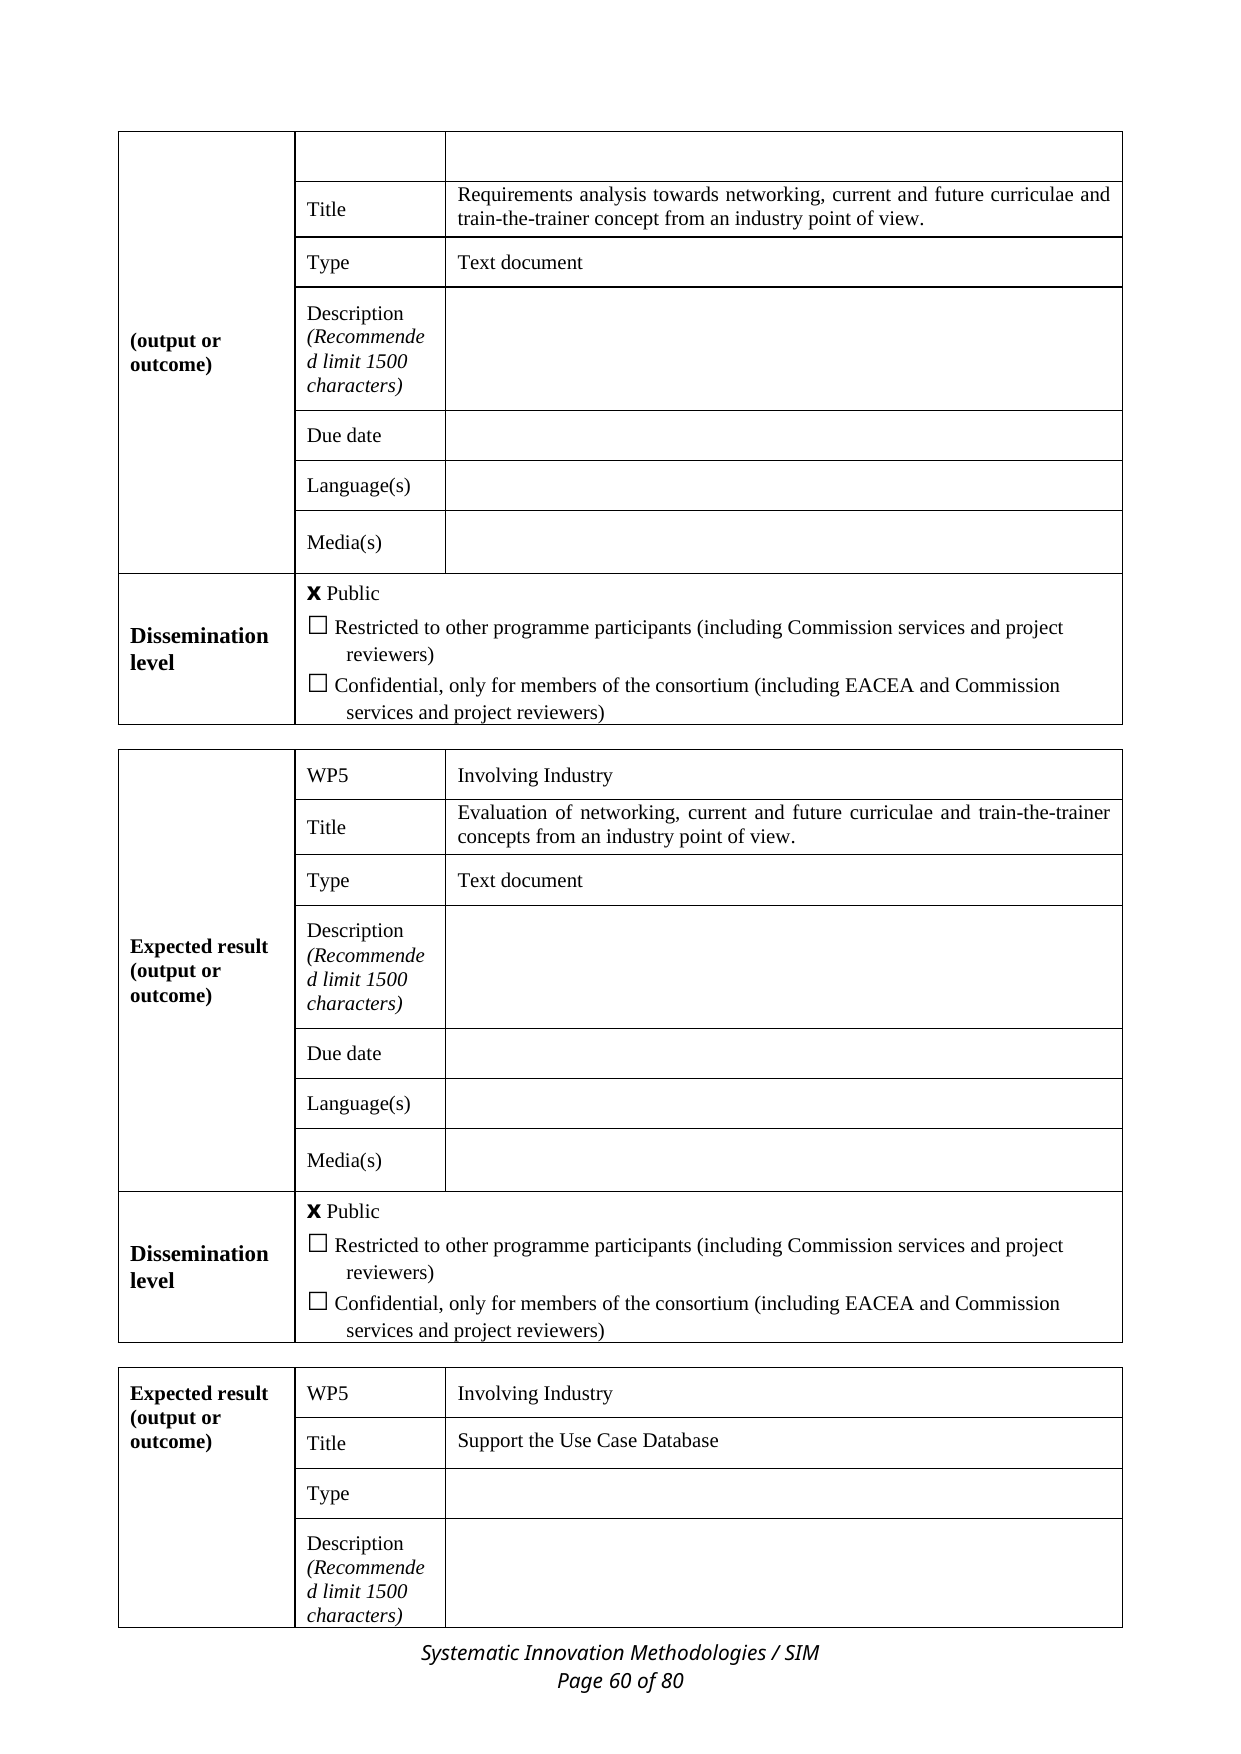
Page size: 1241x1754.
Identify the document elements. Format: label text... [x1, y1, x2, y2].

table_cell Title [296, 1418, 445, 1467]
table_cell Title [296, 800, 445, 854]
table_cell Media(s) [296, 1129, 445, 1191]
table_header WP5 [296, 1368, 445, 1417]
table_cell Language(s) [296, 461, 445, 510]
table_cell [446, 411, 1122, 460]
table_header Expected result (output or outcome) [119, 1368, 294, 1627]
table_cell Type [296, 855, 445, 904]
table_cell Due date [296, 1029, 445, 1078]
table_cell Title [296, 182, 445, 236]
table_cell Type [296, 1469, 445, 1517]
table_cell x Public ☐ Restricted to other programme participants (including Commission services and project reviewers) ☐ Confidential, only for members of the consortium (including EACEA and Commission services and project reviewers) [296, 574, 1122, 724]
table_cell Language(s) [296, 1079, 445, 1128]
table_cell [446, 288, 1122, 410]
table_header Involving Industry [446, 1368, 1122, 1417]
table_cell Description (Recommended limit 1500 characters) [296, 288, 445, 410]
table_cell Support the Use Case Database [446, 1418, 1122, 1467]
table_header (output or outcome) [119, 132, 294, 573]
table_cell [446, 1519, 1122, 1627]
table_cell [446, 461, 1122, 510]
table_cell Text document [446, 855, 1122, 904]
table_cell Media(s) [296, 511, 445, 573]
table_cell [446, 906, 1122, 1028]
table_cell [446, 1079, 1122, 1128]
table_cell [446, 1469, 1122, 1517]
table_cell x Public ☐ Restricted to other programme participants (including Commission services and project reviewers) ☐ Confidential, only for members of the consortium (including EACEA and Commission services and project reviewers) [296, 1192, 1122, 1342]
table_cell Dissemination level [119, 574, 294, 724]
table_header Involving Industry [446, 750, 1122, 799]
table_cell [446, 511, 1122, 573]
table_cell [446, 1129, 1122, 1191]
table_header [446, 132, 1122, 181]
table_cell Description (Recommended limit 1500 characters) [296, 1519, 445, 1627]
table_header [296, 132, 445, 181]
table_header WP5 [296, 750, 445, 799]
table_cell Type [296, 238, 445, 286]
table_cell Description (Recommended limit 1500 characters) [296, 906, 445, 1028]
table_cell [446, 1029, 1122, 1078]
table_header Expected result (output or outcome) [119, 750, 294, 1191]
table_cell Requirements analysis towards networking, current and future curriculae and train-the-trainer concept from an industry point of view. [446, 182, 1122, 236]
table_cell Dissemination level [119, 1192, 294, 1342]
table_cell Due date [296, 411, 445, 460]
table_cell Text document [446, 238, 1122, 286]
table_cell Evaluation of networking, current and future curriculae and train-the-trainer concepts from an industry point of view. [446, 800, 1122, 854]
